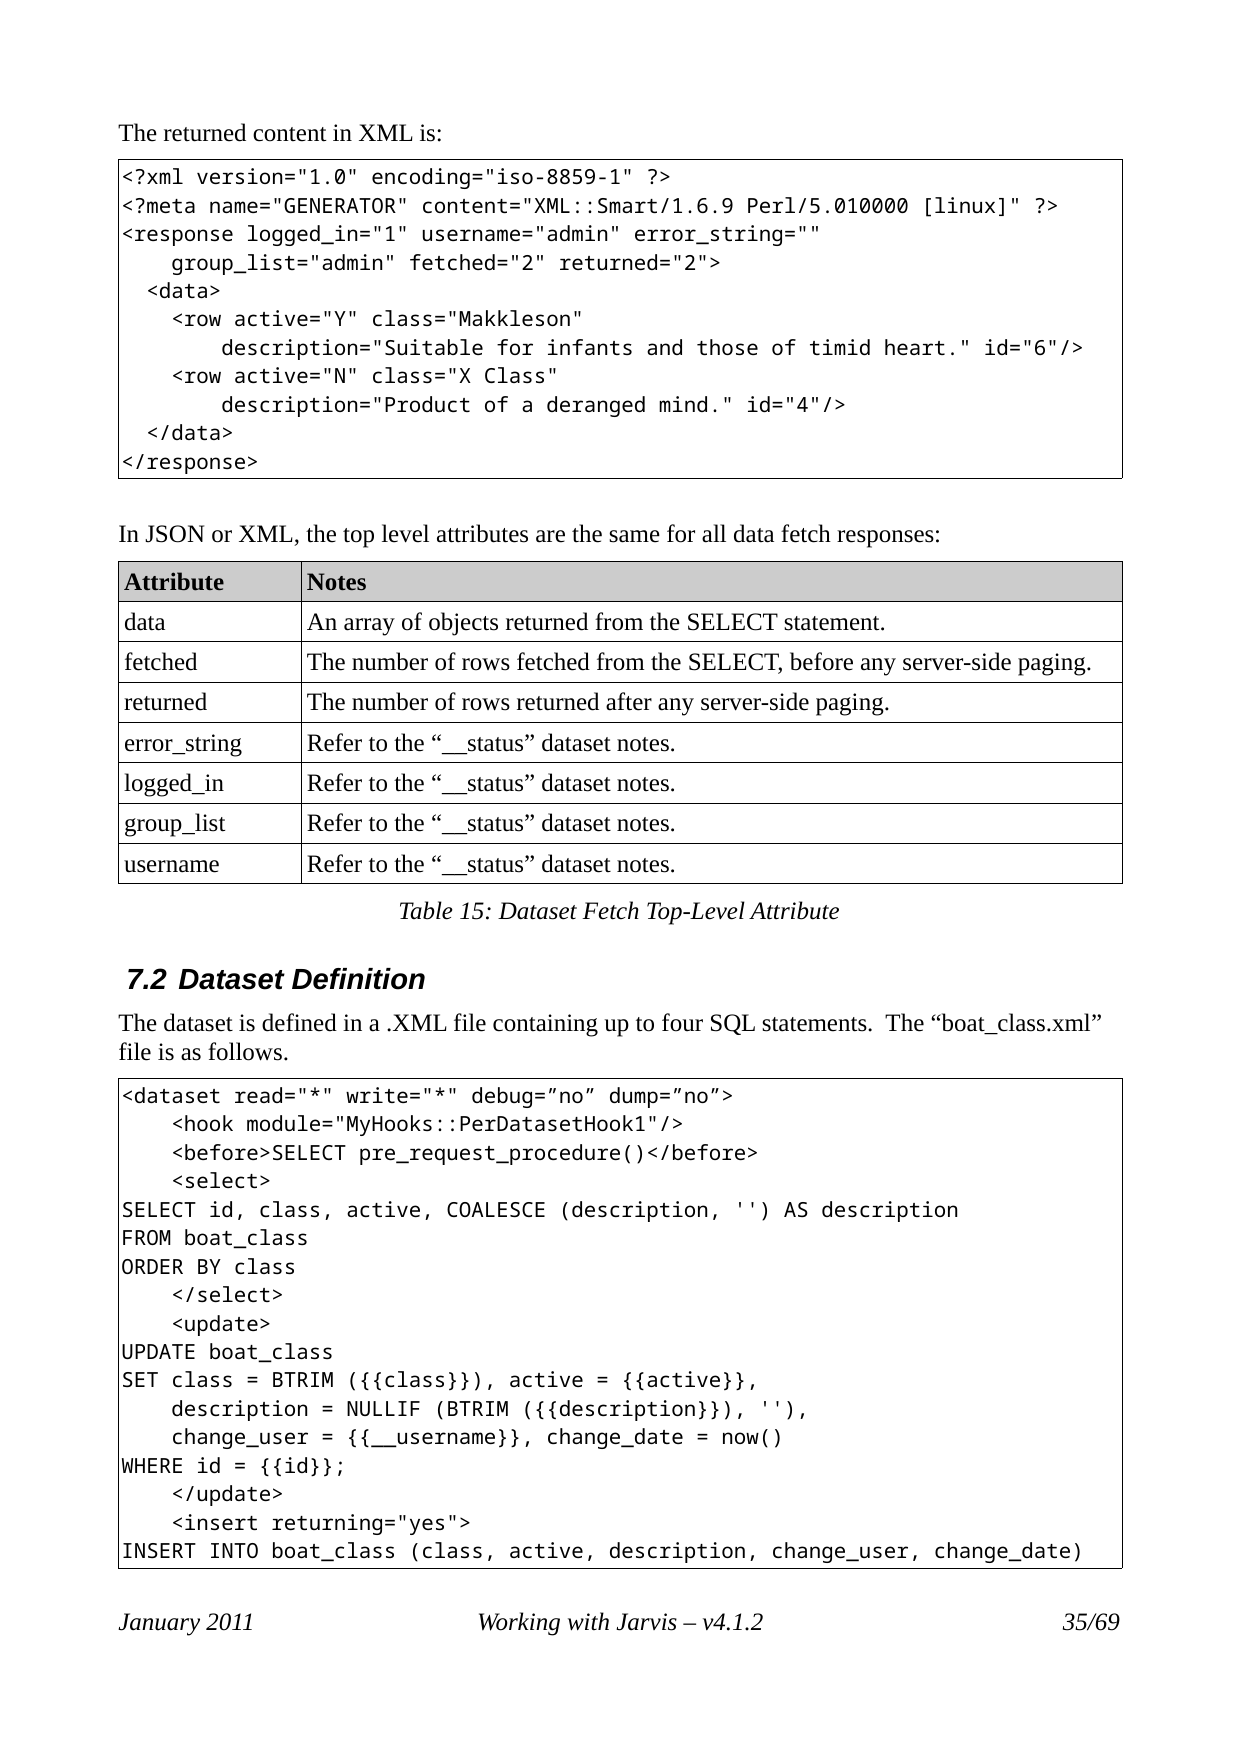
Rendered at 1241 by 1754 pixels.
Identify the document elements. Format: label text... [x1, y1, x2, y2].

text <?meta name="GENERATOR" content="XML::Smart/1.6.9 Perl/5.010000 [linux]" ?> [119, 188, 1122, 216]
text <row active="N" class="X Class" [119, 358, 1122, 387]
text SELECT id, class, active, COALESCE (description, '') AS description [119, 1192, 1122, 1220]
text UPDATE boat_class [119, 1334, 1122, 1362]
text INSERT INTO boat_class (class, active, description, change_user, change_date) [119, 1533, 1122, 1568]
text <row active="Y" class="Makkleson" [119, 302, 1122, 330]
table_cell An array of objects returned from the SELECT statement. [302, 602, 1122, 641]
text SET class = BTRIM ({{class}}), active = {{active}}, [119, 1362, 1122, 1391]
table_cell The number of rows returned after any server-side paging. [302, 683, 1122, 722]
table_cell Refer to the “__status” dataset notes. [302, 804, 1122, 843]
table_header Notes [302, 562, 1122, 601]
table_cell Refer to the “__status” dataset notes. [302, 763, 1122, 803]
text FROM boat_class [119, 1220, 1122, 1249]
text The returned content in XML is: [118, 118, 1122, 147]
text change_user = {{__username}}, change_date = now() [119, 1419, 1122, 1448]
text description="Product of a deranged mind." id="4"/> [119, 387, 1122, 415]
text <dataset read="*" write="*" debug=”no” dump=”no”> [119, 1079, 1122, 1107]
table_cell data [119, 602, 301, 641]
text WHERE id = {{id}}; [119, 1448, 1122, 1476]
text <update> [119, 1306, 1122, 1334]
table_header Attribute [119, 562, 301, 601]
table_cell The number of rows fetched from the SELECT, before any server-side paging. [302, 642, 1122, 682]
table_cell logged_in [119, 763, 301, 803]
text Table 15: Dataset Fetch Top-Level Attribute [118, 896, 1122, 924]
text </response> [119, 444, 1122, 478]
table_cell username [119, 844, 301, 883]
table_cell Refer to the “__status” dataset notes. [302, 723, 1122, 762]
text description="Suitable for infants and those of timid heart." id="6"/> [119, 330, 1122, 358]
text </select> [119, 1277, 1122, 1306]
text group_list="admin" fetched="2" returned="2"> [119, 245, 1122, 273]
table_cell fetched [119, 642, 301, 682]
text </update> [119, 1476, 1122, 1505]
text In JSON or XML, the top level attributes are the same for all data fetch responses: [118, 519, 1122, 548]
text <hook module="MyHooks::PerDatasetHook1"/> [119, 1107, 1122, 1135]
text <before>SELECT pre_request_procedure()</before> [119, 1135, 1122, 1163]
text <?xml version="1.0" encoding="iso-8859-1" ?> [119, 160, 1122, 188]
text <data> [119, 273, 1122, 302]
text <select> [119, 1163, 1122, 1192]
table_cell group_list [119, 804, 301, 843]
table_cell returned [119, 683, 301, 722]
text <response logged_in="1" username="admin" error_string="" [119, 216, 1122, 245]
text The dataset is defined in a .XML file containing up to four SQL statements. The “boat_class.xml” file is as follows. [118, 1008, 1122, 1066]
text </data> [119, 415, 1122, 444]
text description = NULLIF (BTRIM ({{description}}), ''), [119, 1391, 1122, 1419]
text <insert returning="yes"> [119, 1505, 1122, 1533]
table_cell error_string [119, 723, 301, 762]
subtitle Dataset Definition [118, 962, 1122, 996]
table_cell Refer to the “__status” dataset notes. [302, 844, 1122, 883]
text ORDER BY class [119, 1249, 1122, 1277]
